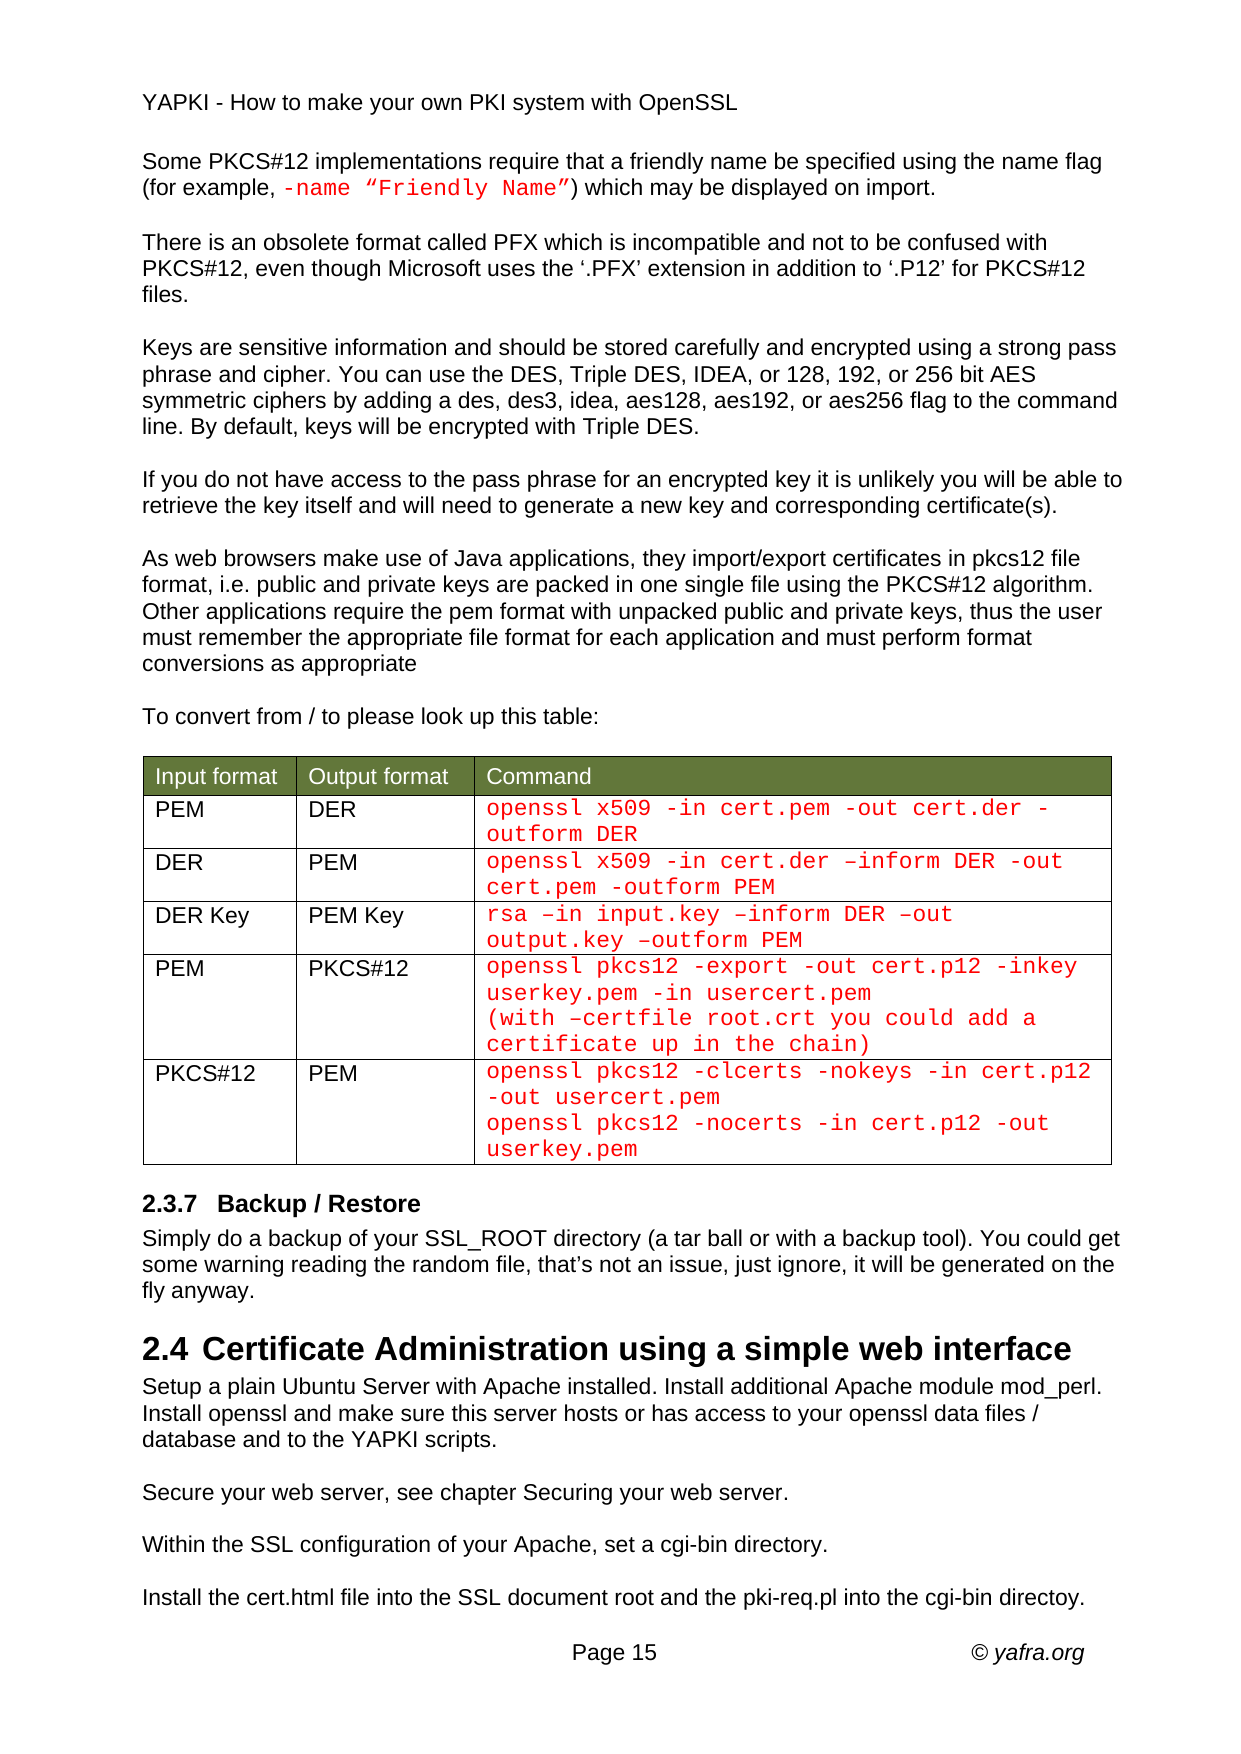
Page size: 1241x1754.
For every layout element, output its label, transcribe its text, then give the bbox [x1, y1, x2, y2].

text Secure your web server, see chapter Securing your web server. [142, 1479, 1134, 1505]
text To convert from / to please look up this table: [142, 703, 1134, 729]
table_cell DER [297, 796, 474, 848]
table_header Input format [144, 757, 296, 795]
table_cell openssl x509 -in cert.der –inform DER -out cert.pem -outform PEM [475, 849, 1111, 901]
table_cell openssl x509 -in cert.pem -out cert.der -outform DER [475, 796, 1111, 848]
subtitle Certificate Administration using a simple web interface [142, 1328, 1134, 1367]
subtitle Backup / Restore [142, 1189, 1134, 1218]
table_cell PEM [144, 796, 296, 848]
text Simply do a backup of your SSL_ROOT directory (a tar ball or with a backup tool). You could get some warning reading the random file, that’s not an issue, just ignore, it will be generated on the fly anyway. [142, 1224, 1134, 1303]
table_cell PEM [297, 849, 474, 901]
table_cell PEM [297, 1060, 474, 1163]
table_cell PKCS#12 [297, 955, 474, 1059]
table_header Output format [297, 757, 474, 795]
text Install the cert.html file into the SSL document root and the pki-req.pl into the cgi-bin directoy. [142, 1584, 1134, 1610]
table_cell PEM Key [297, 902, 474, 954]
table_cell DER Key [144, 902, 296, 954]
table_cell PKCS#12 [144, 1060, 296, 1163]
text Some PKCS#12 implementations require that a friendly name be specified using the name flag (for example, -name “Friendly Name”) which may be displayed on import. [142, 148, 1134, 202]
text Within the SSL configuration of your Apache, set a cgi-bin directory. [142, 1531, 1134, 1558]
table_cell openssl pkcs12 -clcerts -nokeys -in cert.p12 -out usercert.pem openssl pkcs12 -nocerts -in cert.p12 -out userkey.pem [475, 1060, 1111, 1163]
table_cell rsa –in input.key –inform DER –out output.key –outform PEM [475, 902, 1111, 954]
table_header Command [475, 757, 1111, 795]
table_cell DER [144, 849, 296, 901]
text Keys are sensitive information and should be stored carefully and encrypted using a strong pass phrase and cipher. You can use the DES, Triple DES, IDEA, or 128, 192, or 256 bit AES symmetric ciphers by adding a des, des3, idea, aes128, aes192, or aes256 flag to the command line. By default, keys will be encrypted with Triple DES. [142, 334, 1134, 439]
table_cell openssl pkcs12 -export -out cert.p12 -inkey userkey.pem -in usercert.pem (with –certfile root.crt you could add a certificate up in the chain) [475, 955, 1111, 1059]
text Setup a plain Ubuntu Server with Apache installed. Install additional Apache module mod_perl. Install openssl and make sure this server hosts or has access to your openssl data files / database and to the YAPKI scripts. [142, 1373, 1134, 1452]
text If you do not have access to the pass phrase for an encrypted key it is unlikely you will be able to retrieve the key itself and will need to generate a new key and corresponding certificate(s). [142, 466, 1134, 519]
text As web browsers make use of Java applications, they import/export certificates in pkcs12 file format, i.e. public and private keys are packed in one single file using the PKCS#12 algorithm. Other applications require the pem format with unpacked public and private keys, thus the user must remember the appropriate file format for each application and must perform format conversions as appropriate [142, 545, 1134, 677]
text There is an obsolete format called PFX which is incompatible and not to be confused with PKCS#12, even though Microsoft uses the ‘.PFX’ extension in addition to ‘.P12’ for PKCS#12 files. [142, 229, 1134, 308]
table_cell PEM [144, 955, 296, 1059]
